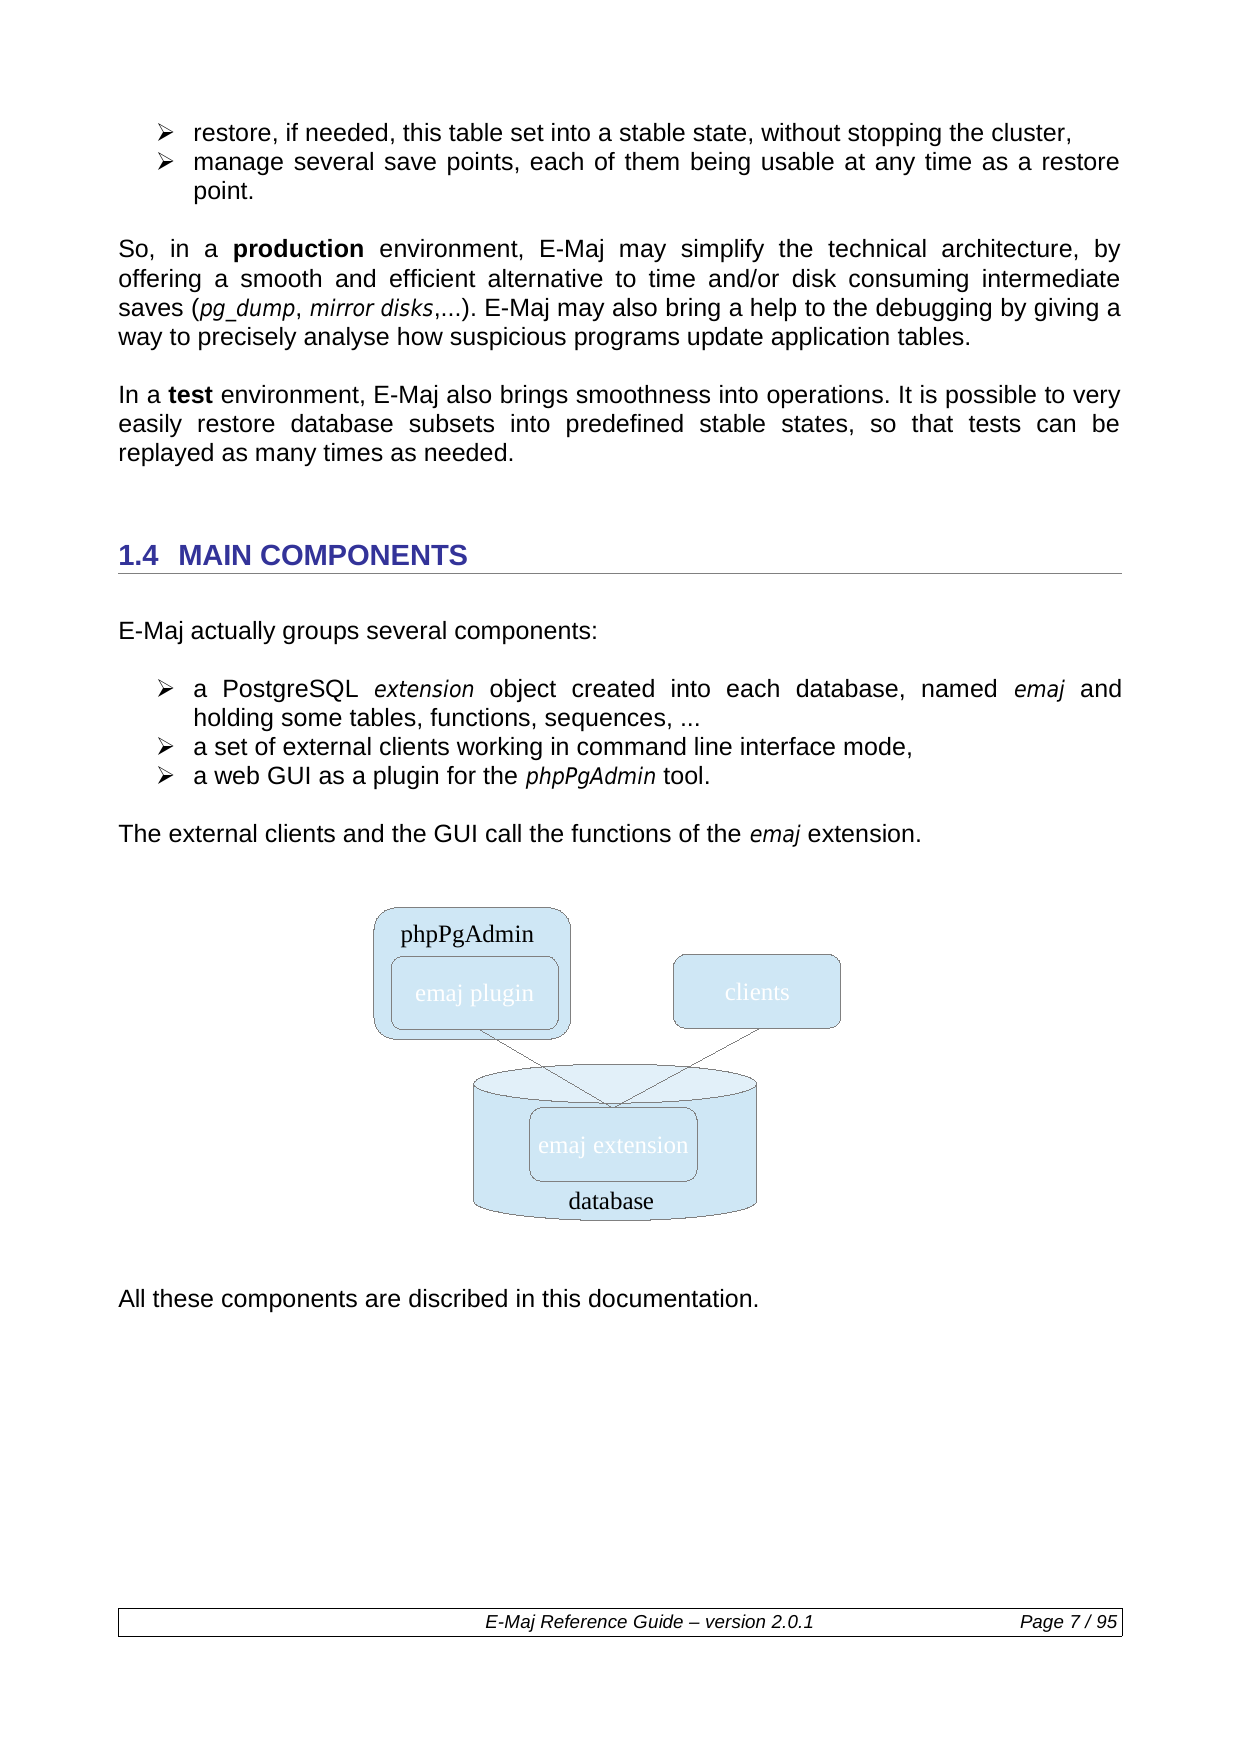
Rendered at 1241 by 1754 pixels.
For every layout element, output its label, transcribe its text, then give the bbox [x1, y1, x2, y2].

text All these components are discribed in this documentation. [118, 1284, 1122, 1313]
list a web GUI as a plugin for the phpPgAdmin tool. [156, 761, 1122, 790]
text So, in a production environment, E-Maj may simplify the technical architecture, by offering a smooth and efficient alternative to time and/or disk consuming intermediate saves (pg_dump, mirror disks,...). E-Maj may also bring a help to the debugging by giving a way to precisely analyse how suspicious programs update application tables. [118, 234, 1122, 351]
list a set of external clients working in command line interface mode, [156, 732, 1122, 761]
text E-Maj actually groups several components: [118, 616, 1122, 645]
text In a test environment, E-Maj also brings smoothness into operations. It is possible to very easily restore database subsets into predefined stable states, so that tests can be replayed as many times as needed. [118, 380, 1122, 467]
text The external clients and the GUI call the functions of the emaj extension. [118, 819, 1122, 848]
list manage several save points, each of them being usable at any time as a restore point. [156, 147, 1122, 205]
subtitle Main components [118, 537, 1122, 573]
list a PostgreSQL extension object created into each database, named emaj and holding some tables, functions, sequences, ... [156, 674, 1122, 732]
list restore, if needed, this table set into a stable state, without stopping the cluster, [156, 118, 1122, 147]
